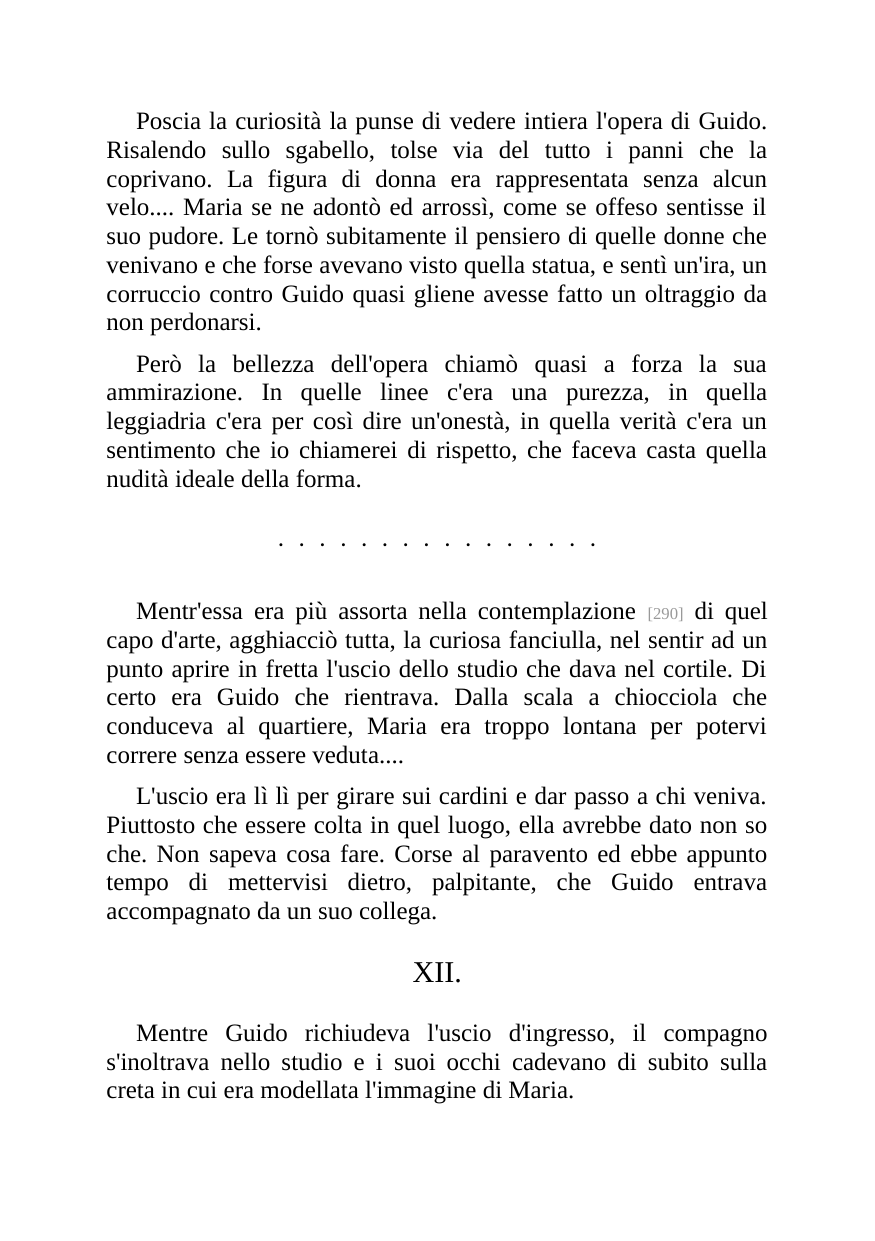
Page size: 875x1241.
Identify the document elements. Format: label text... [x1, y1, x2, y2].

text Poscia la curiosità la punse di vedere intiera l'opera di Guido. Risalendo sullo sgabello, tolse via del tutto i panni che la coprivano. La figura di donna era rappresentata senza alcun velo.... Maria se ne adontò ed arrossì, come se offeso sentisse il suo pudore. Le tornò subitamente il pensiero di quelle donne che venivano e che forse avevano visto quella statua, e sentì un'ira, un corruccio contro Guido quasi gliene avesse fatto un oltraggio da non perdonarsi. [106, 106, 768, 336]
text Mentre Guido richiudeva l'uscio d'ingresso, il compagno s'inoltrava nello studio e i suoi occhi cadevano di subito sulla creta in cui era modellata l'immagine di Maria. [106, 1018, 768, 1104]
text ················ [106, 530, 768, 559]
subtitle XII. [106, 954, 768, 989]
text Però la bellezza dell'opera chiamò quasi a forza la sua ammirazione. In quelle linee c'era una purezza, in quella leggiadria c'era per così dire un'onestà, in quella verità c'era un sentimento che io chiamerei di rispetto, che faceva casta quella nudità ideale della forma. [106, 349, 768, 492]
text L'uscio era lì lì per girare sui cardini e dar passo a chi veniva. Piuttosto che essere colta in quel luogo, ella avrebbe dato non so che. Non sapeva cosa fare. Corse al paravento ed ebbe appunto tempo di mettervisi dietro, palpitante, che Guido entrava accompagnato da un suo collega. [106, 781, 768, 925]
text Mentr'essa era più assorta nella contemplazione [290] di quel capo d'arte, agghiacciò tutta, la curiosa fanciulla, nel sentir ad un punto aprire in fretta l'uscio dello studio che dava nel cortile. Di certo era Guido che rientrava. Dalla scala a chiocciola che conduceva al quartiere, Maria era troppo lontana per potervi correre senza essere veduta.... [106, 596, 768, 769]
